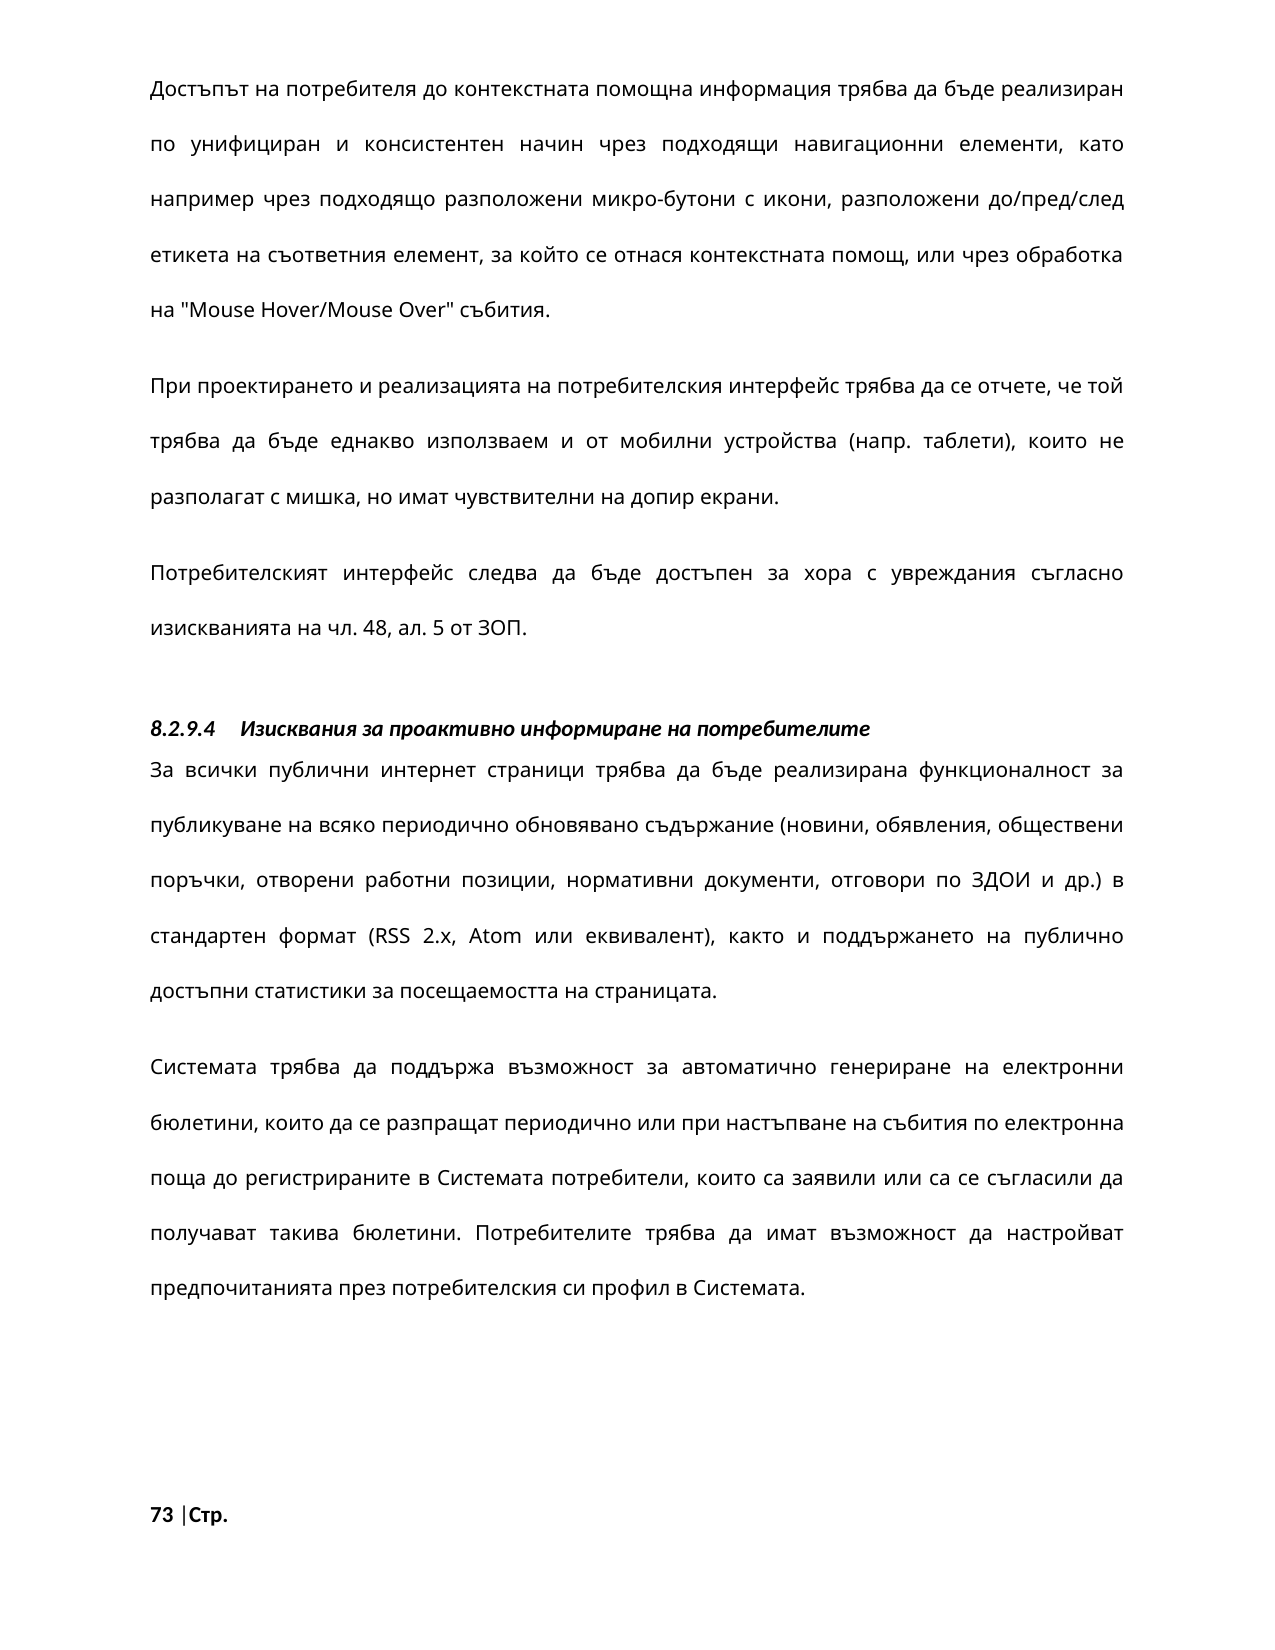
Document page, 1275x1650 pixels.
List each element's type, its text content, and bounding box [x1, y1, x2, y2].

text Потребителският интерфейс следва да бъде достъпен за хора с увреждания съгласно изискванията на чл. 48, ал. 5 от ЗОП. [150, 558, 1125, 650]
text При проектирането и реализацията на потребителския интерфейс трябва да се отчете, че той трябва да бъде еднакво използваем и от мобилни устройства (напр. таблети), които не разполагат с мишка, но имат чувствителни на допир екрани. [150, 371, 1125, 519]
text Достъпът на потребителя до контекстната помощна информация трябва да бъде реализиран по унифициран и консистентен начин чрез подходящи навигационни елементи, като например чрез подходящо разположени микро-бутони с икони, разположени до/пред/след етикета на съответния елемент, за който се отнася контекстната помощ, или чрез обработка на "Mouse Hover/Mouse Over" събития. [150, 74, 1125, 332]
text Системата трябва да поддържа възможност за автоматично генериране на електронни бюлетини, които да се разпращат периодично или при настъпване на събития по електронна поща до регистрираните в Системата потребители, които са заявили или са се съгласили да получават такива бюлетини. Потребителите трябва да имат възможност да настройват предпочитанията през потребителския си профил в Системата. [150, 1052, 1125, 1310]
text За всички публични интернет страници трябва да бъде реализирана функционалност за публикуване на всяко периодично обновявано съдържание (новини, обявления, обществени поръчки, отворени работни позиции, нормативни документи, отговори по ЗДОИ и др.) в стандартен формат (RSS 2.х, Atom или еквивалент), както и поддържането на публично достъпни статистики за посещаемостта на страницата. [150, 755, 1125, 1013]
subtitle Изисквания за проактивно информиране на потребителите [150, 714, 1125, 742]
